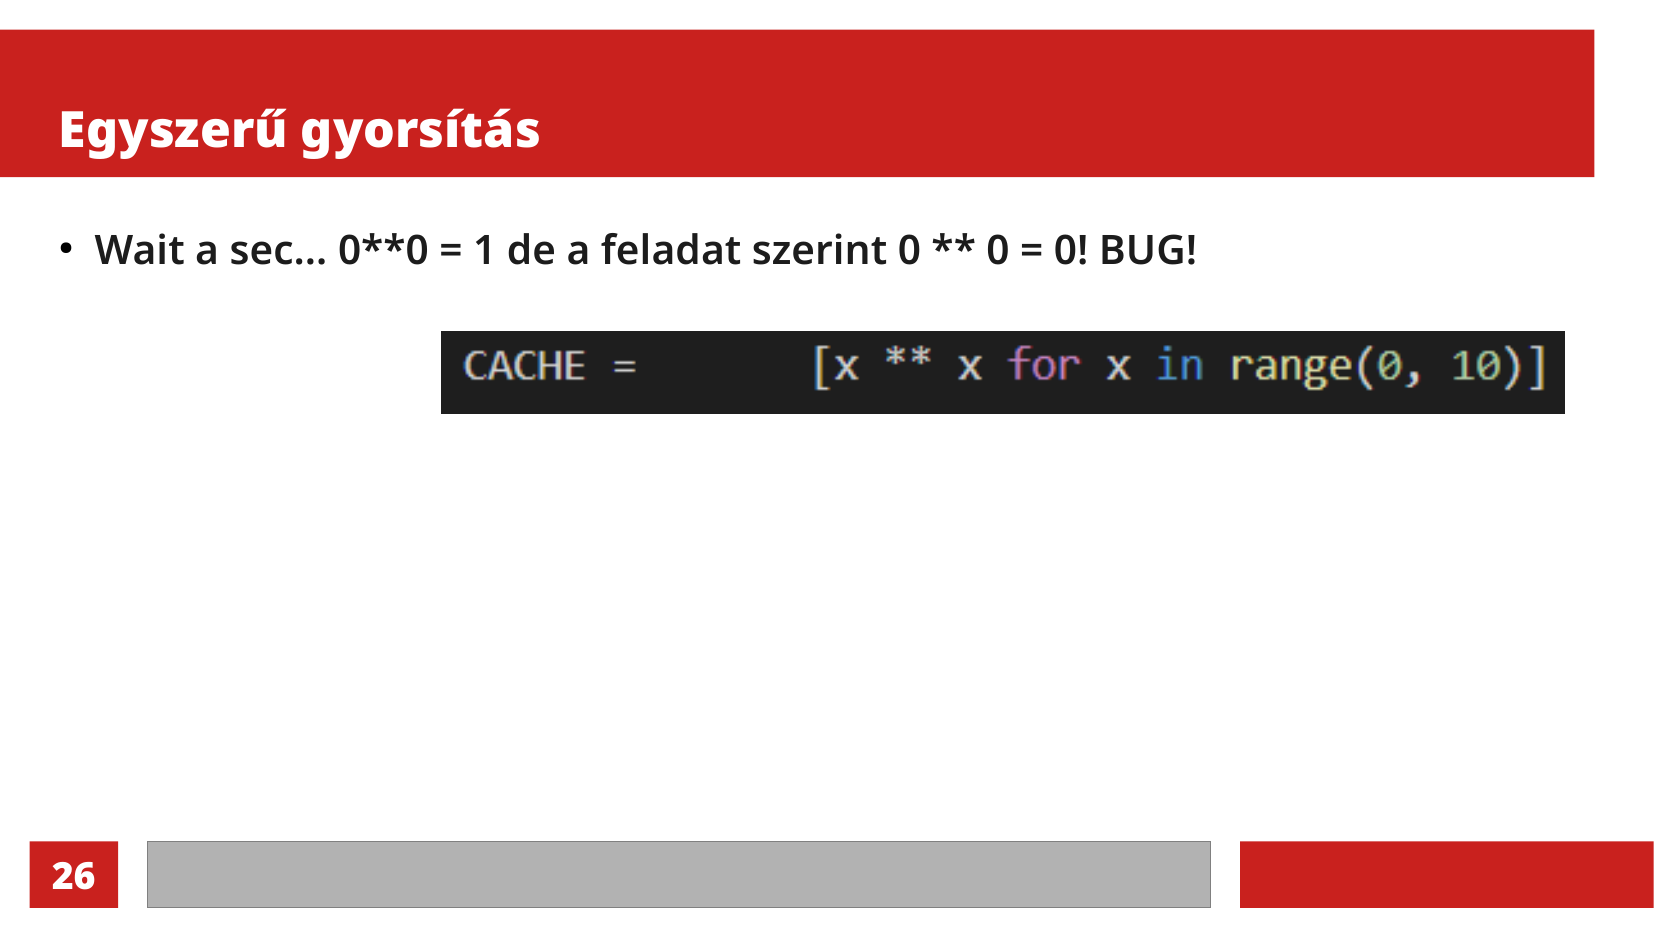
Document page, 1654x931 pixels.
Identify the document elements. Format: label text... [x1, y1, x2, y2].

list Wait a sec… 0**0 = 1 de a feladat szerint 0 ** 0 = 0! BUG! [59, 221, 1565, 768]
picture [441, 331, 1565, 414]
title Egyszerű gyorsítás [59, 44, 1595, 163]
